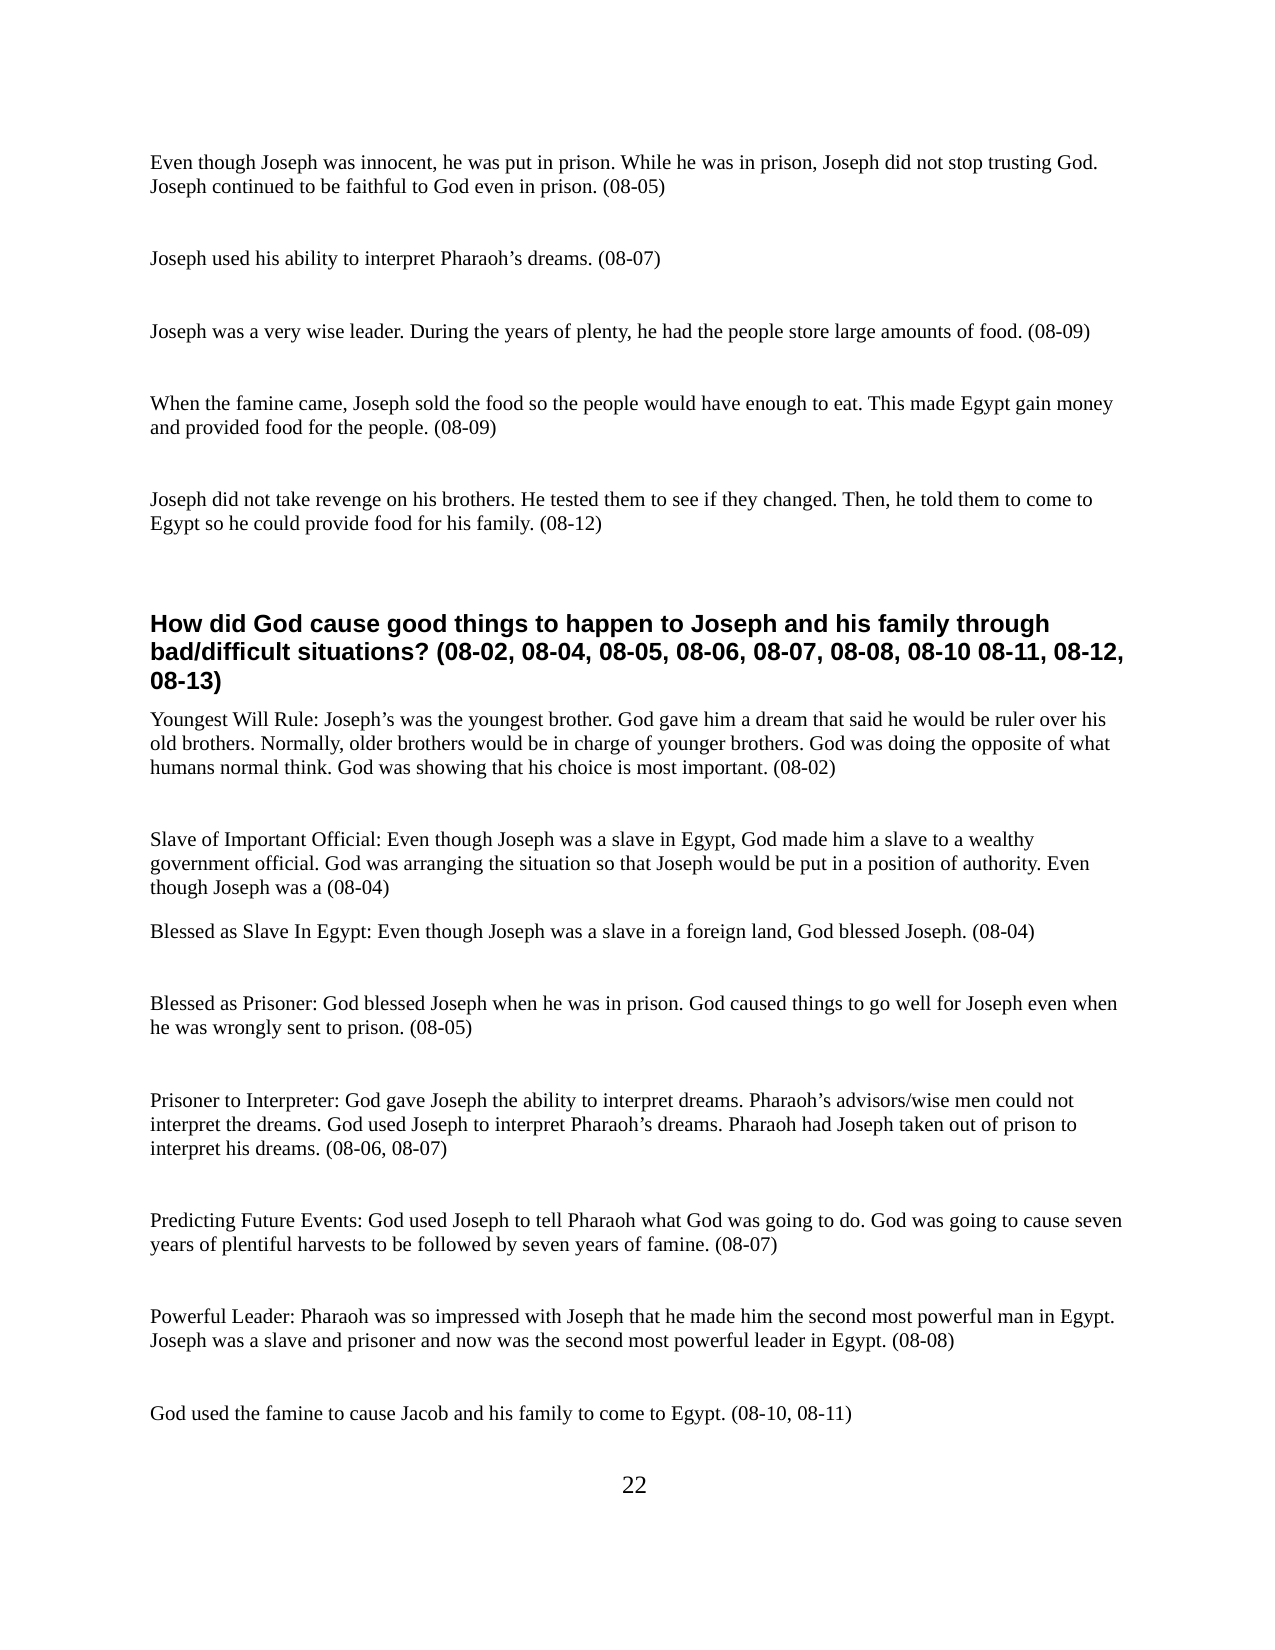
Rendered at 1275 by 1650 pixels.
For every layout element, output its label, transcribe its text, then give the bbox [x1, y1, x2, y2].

text Powerful Leader: Pharaoh was so impressed with Joseph that he made him the second most powerful man in Egypt. Joseph was a slave and prisoner and now was the second most powerful leader in Egypt. (08-08) [150, 1304, 1125, 1352]
text Blessed as Prisoner: God blessed Joseph when he was in prison. God caused things to go well for Joseph even when he was wrongly sent to prison. (08-05) [150, 991, 1125, 1039]
text Prisoner to Interpreter: God gave Joseph the ability to interpret dreams. Pharaoh’s advisors/wise men could not interpret the dreams. God used Joseph to interpret Pharaoh’s dreams. Pharaoh had Joseph taken out of prison to interpret his dreams. (08-06, 08-07) [150, 1087, 1125, 1160]
text Joseph did not take revenge on his brothers. He tested them to see if they changed. Then, he told them to come to Egypt so he could provide food for his family. (08-12) [150, 487, 1125, 535]
text Predicting Future Events: God used Joseph to tell Pharaoh what God was going to do. God was going to cause seven years of plentiful harvests to be followed by seven years of famine. (08-07) [150, 1208, 1125, 1256]
text Even though Joseph was innocent, he was put in prison. While he was in prison, Joseph did not stop trusting God. Joseph continued to be faithful to God even in prison. (08-05) [150, 150, 1125, 198]
text God used the famine to cause Jacob and his family to come to Egypt. (08-10, 08-11) [150, 1401, 1125, 1425]
text Youngest Will Rule: Joseph’s was the youngest brother. God gave him a dream that said he would be ruler over his old brothers. Normally, older brothers would be in charge of younger brothers. God was doing the opposite of what humans normal think. God was showing that his choice is most important. (08-02) [150, 707, 1125, 779]
text Blessed as Slave In Egypt: Even though Joseph was a slave in a foreign land, God blessed Joseph. (08-04) [150, 919, 1125, 943]
subtitle How did God cause good things to happen to Joseph and his family through bad/difficult situations? (08-02, 08-04, 08-05, 08-06, 08-07, 08-08, 08-10 08-11, 08-12, 08-13) [150, 609, 1125, 694]
text Joseph used his ability to interpret Pharaoh’s dreams. (08-07) [150, 246, 1125, 270]
text When the famine came, Joseph sold the food so the people would have enough to eat. This made Egypt gain money and provided food for the people. (08-09) [150, 391, 1125, 439]
text Slave of Important Official: Even though Joseph was a slave in Egypt, God made him a slave to a wealthy government official. God was arranging the situation so that Joseph would be put in a position of authority. Even though Joseph was a (08-04) [150, 827, 1125, 899]
text Joseph was a very wise leader. During the years of plenty, he had the people store large amounts of food. (08-09) [150, 319, 1125, 343]
